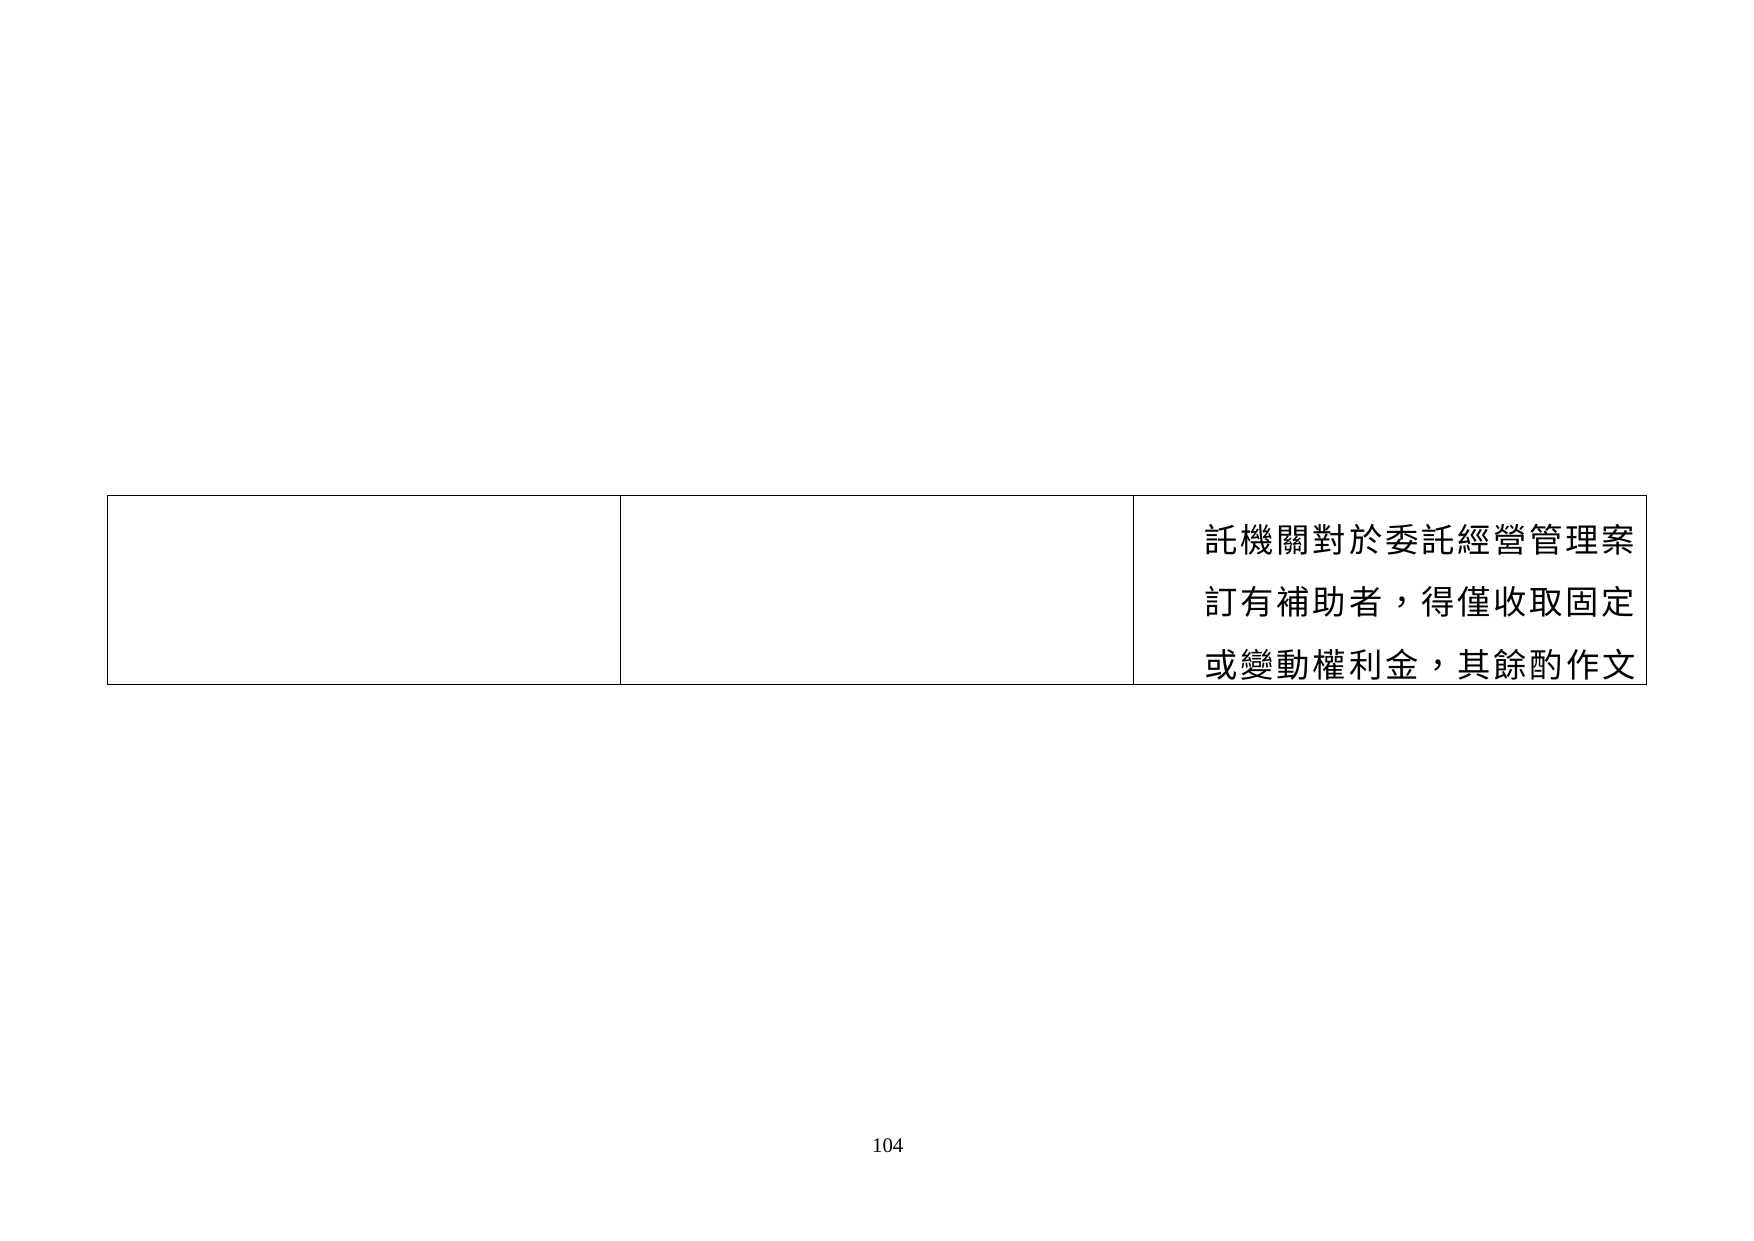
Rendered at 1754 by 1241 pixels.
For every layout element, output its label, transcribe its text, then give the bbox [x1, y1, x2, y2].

table_cell 託機關對於委託經營管理案訂有補助者，得僅收取固定或變動權利金，其餘酌作文 [1134, 496, 1646, 684]
table_cell [108, 496, 620, 684]
table_cell [621, 496, 1133, 684]
